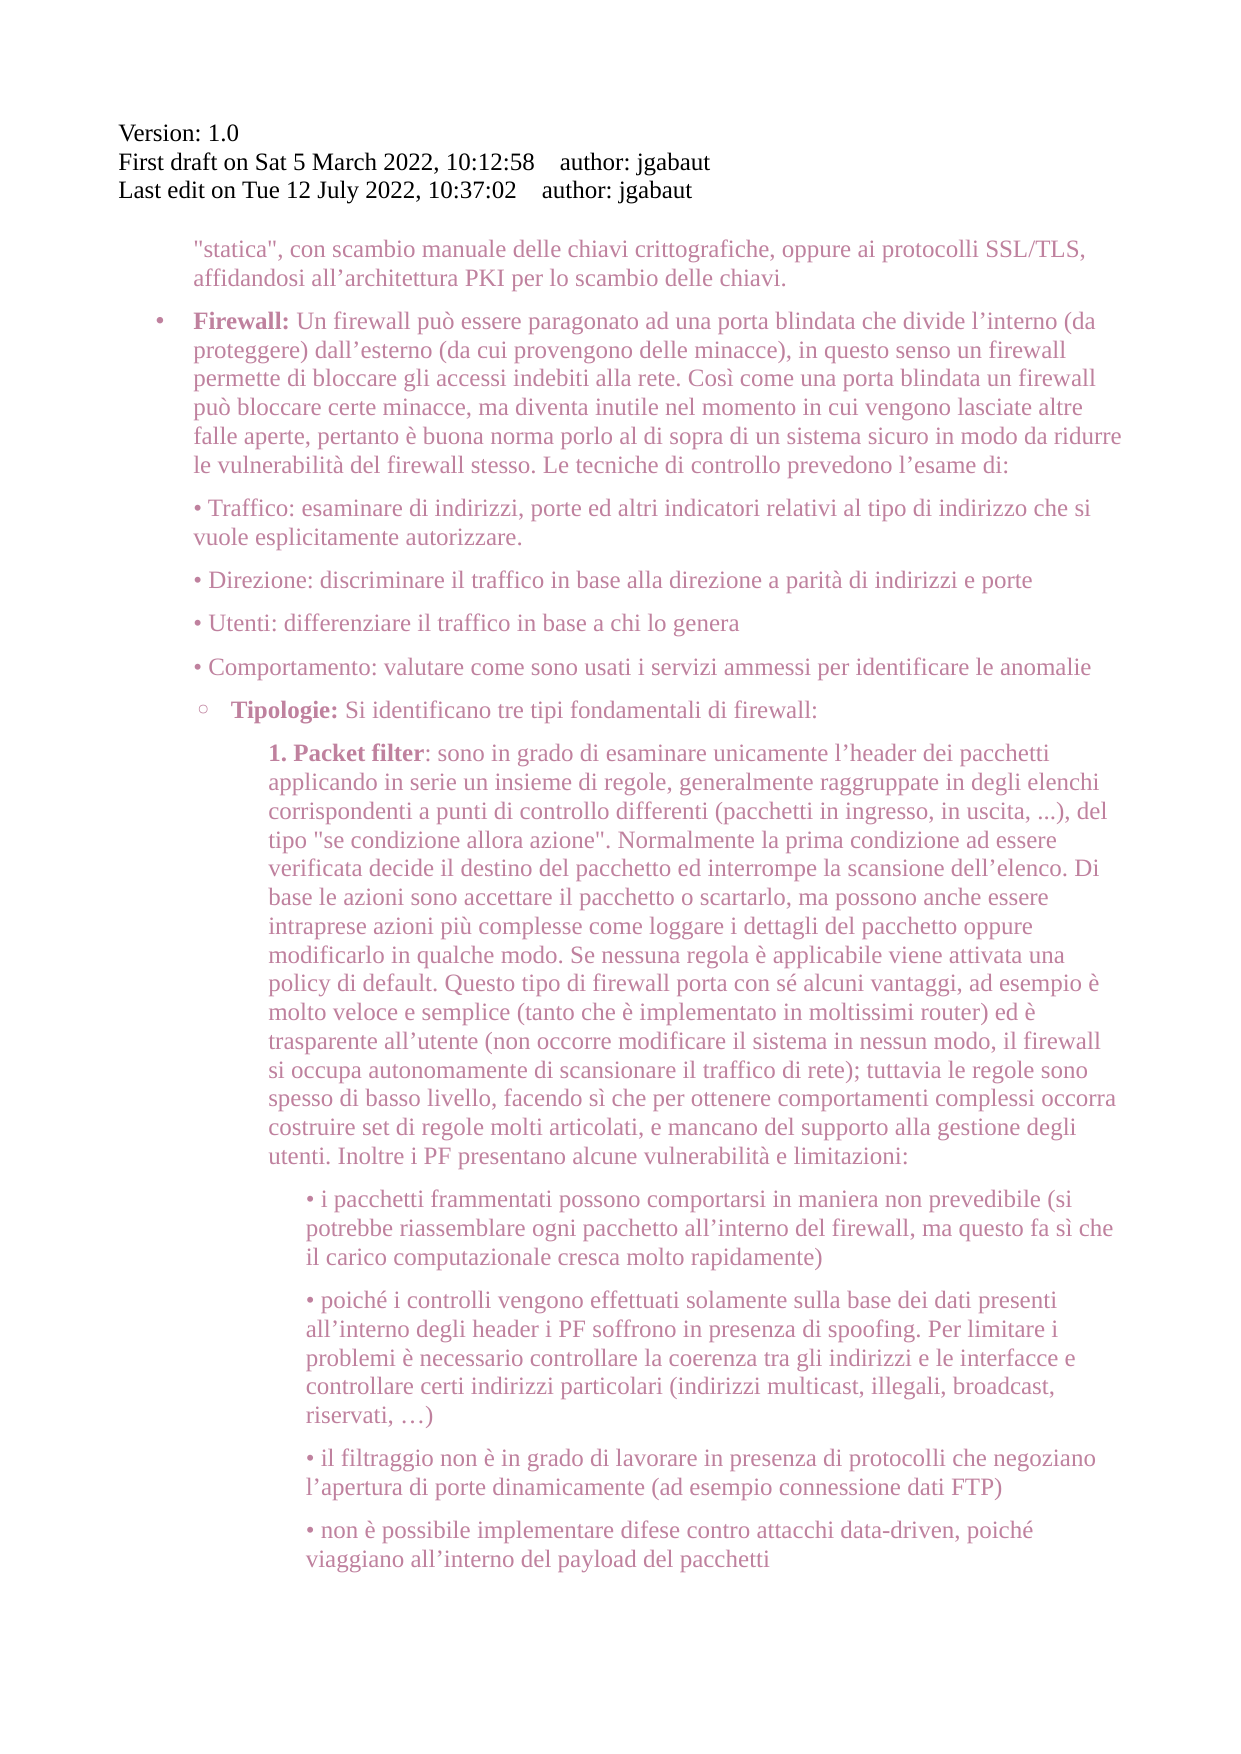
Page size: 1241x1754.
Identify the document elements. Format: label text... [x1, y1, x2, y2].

list Firewall: Un firewall può essere paragonato ad una porta blindata che divide l’interno (da proteggere) dall’esterno (da cui provengono delle minacce), in questo senso un firewall permette di bloccare gli accessi indebiti alla rete. Così come una porta blindata un firewall può bloccare certe minacce, ma diventa inutile nel momento in cui vengono lasciate altre falle aperte, pertanto è buona norma porlo al di sopra di un sistema sicuro in modo da ridurre le vulnerabilità del firewall stesso. Le tecniche di controllo prevedono l’esame di: [156, 306, 1122, 478]
list • Direzione: discriminare il traffico in base alla direzione a parità di indirizzi e porte [156, 565, 1122, 594]
list Tipologie: Si identificano tre tipi fondamentali di firewall: [193, 695, 1122, 724]
list • i pacchetti frammentati possono comportarsi in maniera non prevedibile (si potrebbe riassemblare ogni pacchetto all’interno del firewall, ma questo fa sì che il carico computazionale cresca molto rapidamente) [268, 1184, 1122, 1271]
list • poiché i controlli vengono effettuati solamente sulla base dei dati presenti all’interno degli header i PF soffrono in presenza di spoofing. Per limitare i problemi è necessario controllare la coerenza tra gli indirizzi e le interfacce e controllare certi indirizzi particolari (indirizzi multicast, illegali, broadcast, riservati, …) [268, 1285, 1122, 1429]
list • Traffico: esaminare di indirizzi, porte ed altri indicatori relativi al tipo di indirizzo che si vuole esplicitamente autorizzare. [156, 493, 1122, 551]
list • Comportamento: valutare come sono usati i servizi ammessi per identificare le anomalie [156, 652, 1122, 681]
list "statica", con scambio manuale delle chiavi crittografiche, oppure ai protocolli SSL/TLS, affidandosi all’architettura PKI per lo scambio delle chiavi. [156, 234, 1122, 291]
list • Utenti: differenziare il traffico in base a chi lo genera [156, 608, 1122, 637]
list • il filtraggio non è in grado di lavorare in presenza di protocolli che negoziano l’apertura di porte dinamicamente (ad esempio connessione dati FTP) [268, 1443, 1122, 1501]
list 1. Packet filter: sono in grado di esaminare unicamente l’header dei pacchetti applicando in serie un insieme di regole, generalmente raggruppate in degli elenchi corrispondenti a punti di controllo differenti (pacchetti in ingresso, in uscita, ...), del tipo "se condizione allora azione". Normalmente la prima condizione ad essere verificata decide il destino del pacchetto ed interrompe la scansione dell’elenco. Di base le azioni sono accettare il pacchetto o scartarlo, ma possono anche essere intraprese azioni più complesse come loggare i dettagli del pacchetto oppure modificarlo in qualche modo. Se nessuna regola è applicabile viene attivata una policy di default. Questo tipo di firewall porta con sé alcuni vantaggi, ad esempio è molto veloce e semplice (tanto che è implementato in moltissimi router) ed è trasparente all’utente (non occorre modificare il sistema in nessun modo, il firewall si occupa autonomamente di scansionare il traffico di rete); tuttavia le regole sono spesso di basso livello, facendo sì che per ottenere comportamenti complessi occorra costruire set di regole molti articolati, e mancano del supporto alla gestione degli utenti. Inoltre i PF presentano alcune vulnerabilità e limitazioni: [231, 738, 1122, 1170]
list • non è possibile implementare difese contro attacchi data-driven, poiché viaggiano all’interno del payload del pacchetti [268, 1516, 1122, 1573]
